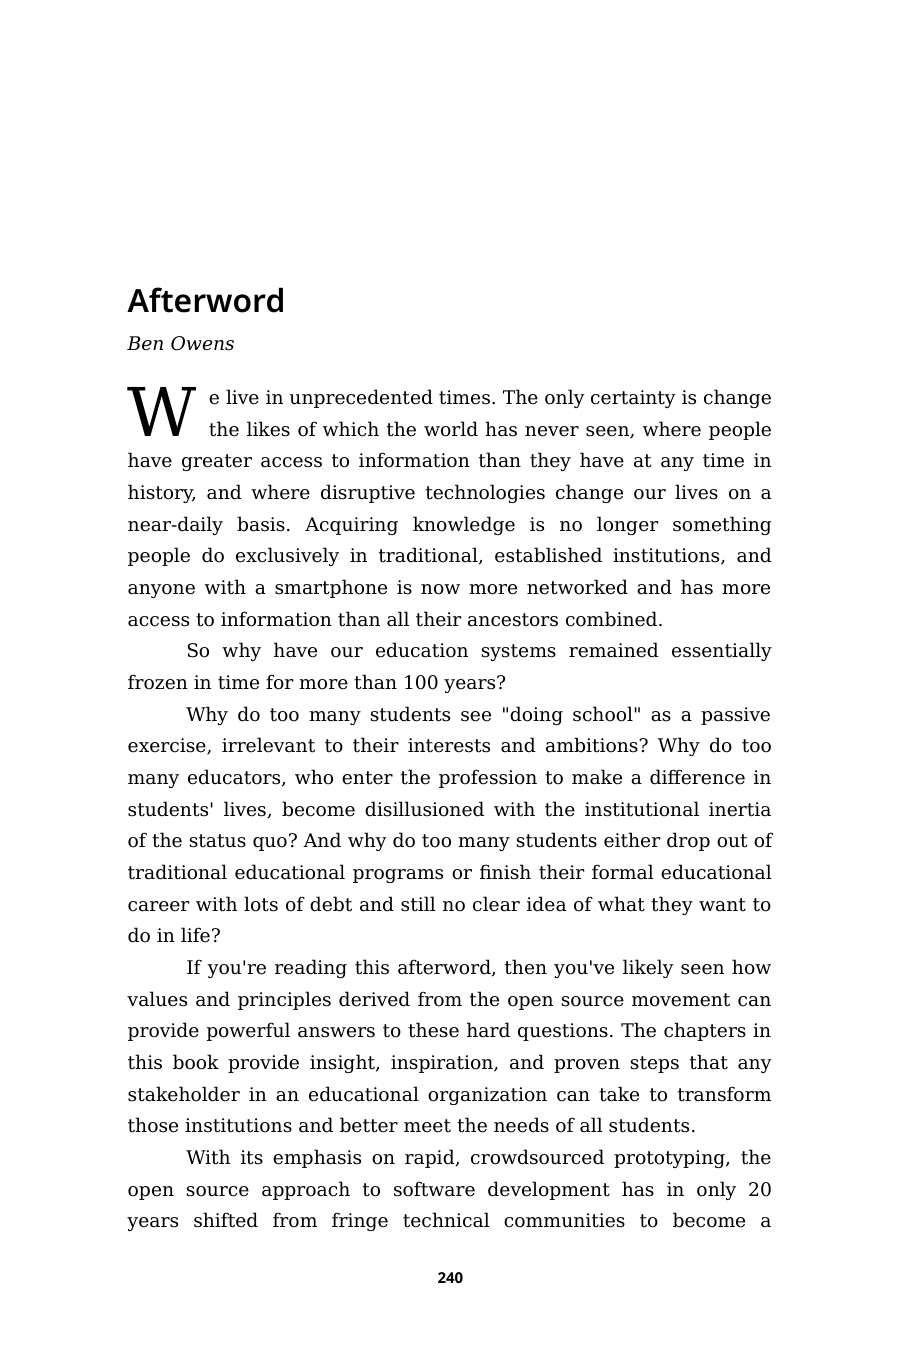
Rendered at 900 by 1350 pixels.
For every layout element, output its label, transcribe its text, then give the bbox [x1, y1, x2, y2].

subtitle Afterword [127, 283, 772, 320]
text Ben Owens [127, 333, 772, 354]
text If you're reading this afterword, then you've likely seen how values and principles derived from the open source movement can provide powerful answers to these hard questions. The chapters in this book provide insight, inspiration, and proven steps that any stakeholder in an educational organization can take to transform those institutions and better meet the needs of all students. [127, 957, 772, 1137]
text We live in unprecedented times. The only certainty is change the likes of which the world has never seen, where people have greater access to information than they have at any time in history, and where disruptive technologies change our lives on a near-daily basis. Acquiring knowledge is no longer something people do exclusively in traditional, established institutions, and anyone with a smartphone is now more networked and has more access to information than all their ancestors combined. [127, 387, 772, 630]
text Why do too many students see "doing school" as a passive exercise, irrelevant to their interests and ambitions? Why do too many educators, who enter the profession to make a difference in students' lives, become disillusioned with the institutional inertia of the status quo? And why do too many students either drop out of traditional educational programs or finish their formal educational career with lots of debt and still no clear idea of what they want to do in life? [127, 703, 772, 947]
text With its emphasis on rapid, crowdsourced prototyping, the open source approach to software development has in only 20 years shifted from fringe technical communities to become a [127, 1147, 772, 1232]
text So why have our education systems remained essentially frozen in time for more than 100 years? [127, 640, 772, 694]
